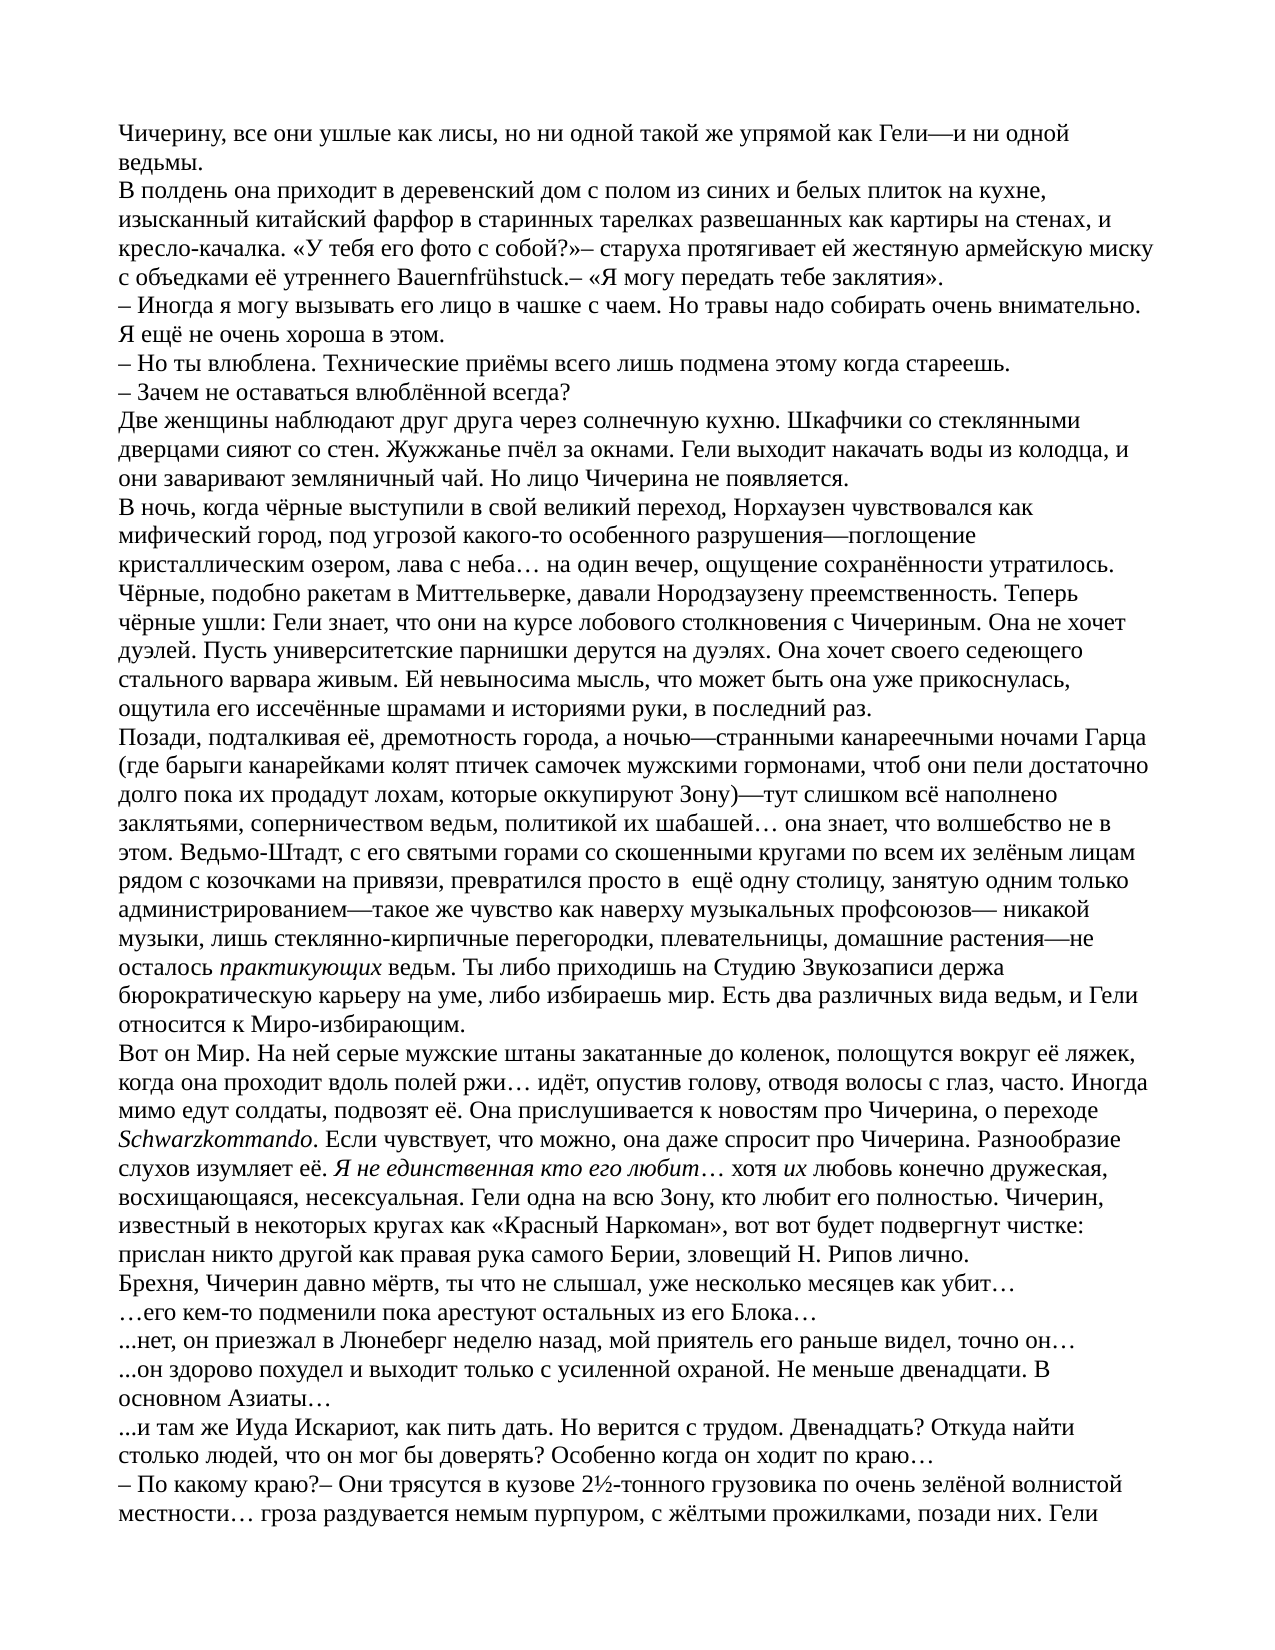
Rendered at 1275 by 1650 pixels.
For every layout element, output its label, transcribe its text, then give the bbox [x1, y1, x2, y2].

text ...он здорово похудел и выходит только с усиленной охраной. Не меньше двенадцати. В основном Азиаты… [118, 1354, 1157, 1412]
text Вот он Мир. На ней серые мужские штаны закатанные до коленок, полощутся вокруг её ляжек, когда она проходит вдоль полей ржи… идёт, опустив голову, отводя волосы с глаз, часто. Иногда мимо едут солдаты, подвозят её. Она прислушивается к новостям про Чичерина, о переходе Schwarzkommando. Если чувствует, что можно, она даже спросит про Чичерина. Разнообразие слухов изумляет её. Я не единственная кто его любит… хотя их любовь конечно дружеская, восхищающаяся, несексуальная. Гели одна на всю Зону, кто любит его полностью. Чичерин, известный в некоторых кругах как «Красный Наркоман», вот вот будет подвергнут чистке: прислан никто другой как правая рука самого Берии, зловещий Н. Рипов лично. [118, 1038, 1157, 1268]
text – Зачем не оставаться влюблённой всегда? [118, 377, 1157, 406]
text ...и там же Иуда Искариот, как пить дать. Но верится с трудом. Двенадцать? Откуда найти столько людей, что он мог бы доверять? Особенно когда он ходит по краю… [118, 1412, 1157, 1469]
text В полдень она приходит в деревенский дом с полом из синих и белых плиток на кухне, изысканный китайский фарфор в старинных тарелках развешанных как картиры на стенах, и кресло-качалка. «У тебя его фото с собой?»– старуха протягивает ей жестяную армейскую миску с объедками её утреннего Bauernfrühstuck.– «Я могу передать тебе заклятия». [118, 176, 1157, 291]
text Две женщины наблюдают друг друга через солнечную кухню. Шкафчики со стеклянными дверцами сияют со стен. Жужжанье пчёл за окнами. Гели выходит накачать воды из колодца, и они заваривают земляничный чай. Но лицо Чичерина не появляется. [118, 406, 1157, 492]
text Позади, подталкивая её, дремотность города, а ночью—странными канареечными ночами Гарца (где барыги канарейками колят птичек самочек мужскими гормонами, чтоб они пели достаточно долго пока их продадут лохам, которые оккупируют Зону)—тут слишком всё наполнено заклятьями, соперничеством ведьм, политикой их шабашей… она знает, что волшебство не в этом. Ведьмо-Штадт, с его святыми горами со скошенными кругами по всем их зелёным лицам рядом с козочками на привязи, превратился просто в ещё одну столицу, занятую одним только администрированием—такое же чувство как наверху музыкальных профсоюзов— никакой музыки, лишь стеклянно-кирпичные перегородки, плевательницы, домашние растения—не осталось практикующих ведьм. Ты либо приходишь на Студию Звукозаписи держа бюрократическую карьеру на уме, либо избираешь мир. Есть два различных вида ведьм, и Гели относится к Миро-избирающим. [118, 722, 1157, 1038]
text В ночь, когда чёрные выступили в свой великий переход, Норхаузен чувствовался как мифический город, под угрозой какого-то особенного разрушения—поглощение кристаллическим озером, лава с неба… на один вечер, ощущение сохранённости утратилось. Чёрные, подобно ракетам в Миттельверке, давали Нородзаузену преемственность. Теперь чёрные ушли: Гели знает, что они на курсе лобового столкновения с Чичериным. Она не хочет дуэлей. Пусть университетские парнишки дерутся на дуэлях. Она хочет своего седеющего стального варвара живым. Ей невыносима мысль, что может быть она уже прикоснулась, ощутила его иссечённые шрамами и историями руки, в последний раз. [118, 492, 1157, 722]
text Чичерину, все они ушлые как лисы, но ни одной такой же упрямой как Гели—и ни одной ведьмы. [118, 118, 1157, 176]
text …его кем-то подменили пока арестуют остальных из его Блока… [118, 1297, 1157, 1326]
text Брехня, Чичерин давно мёртв, ты что не слышал, уже несколько месяцев как убит… [118, 1268, 1157, 1297]
text – По какому краю?– Они трясутся в кузове 2½-тонного грузовика по очень зелёной волнистой местности… гроза раздувается немым пурпуром, с жёлтыми прожилками, позади них. Гели [118, 1469, 1157, 1527]
text ...нет, он приезжал в Люнеберг неделю назад, мой приятель его раньше видел, точно он… [118, 1326, 1157, 1354]
text – Иногда я могу вызывать его лицо в чашке с чаем. Но травы надо собирать очень внимательно. Я ещё не очень хороша в этом. [118, 291, 1157, 348]
text – Но ты влюблена. Технические приёмы всего лишь подмена этому когда стареешь. [118, 348, 1157, 377]
